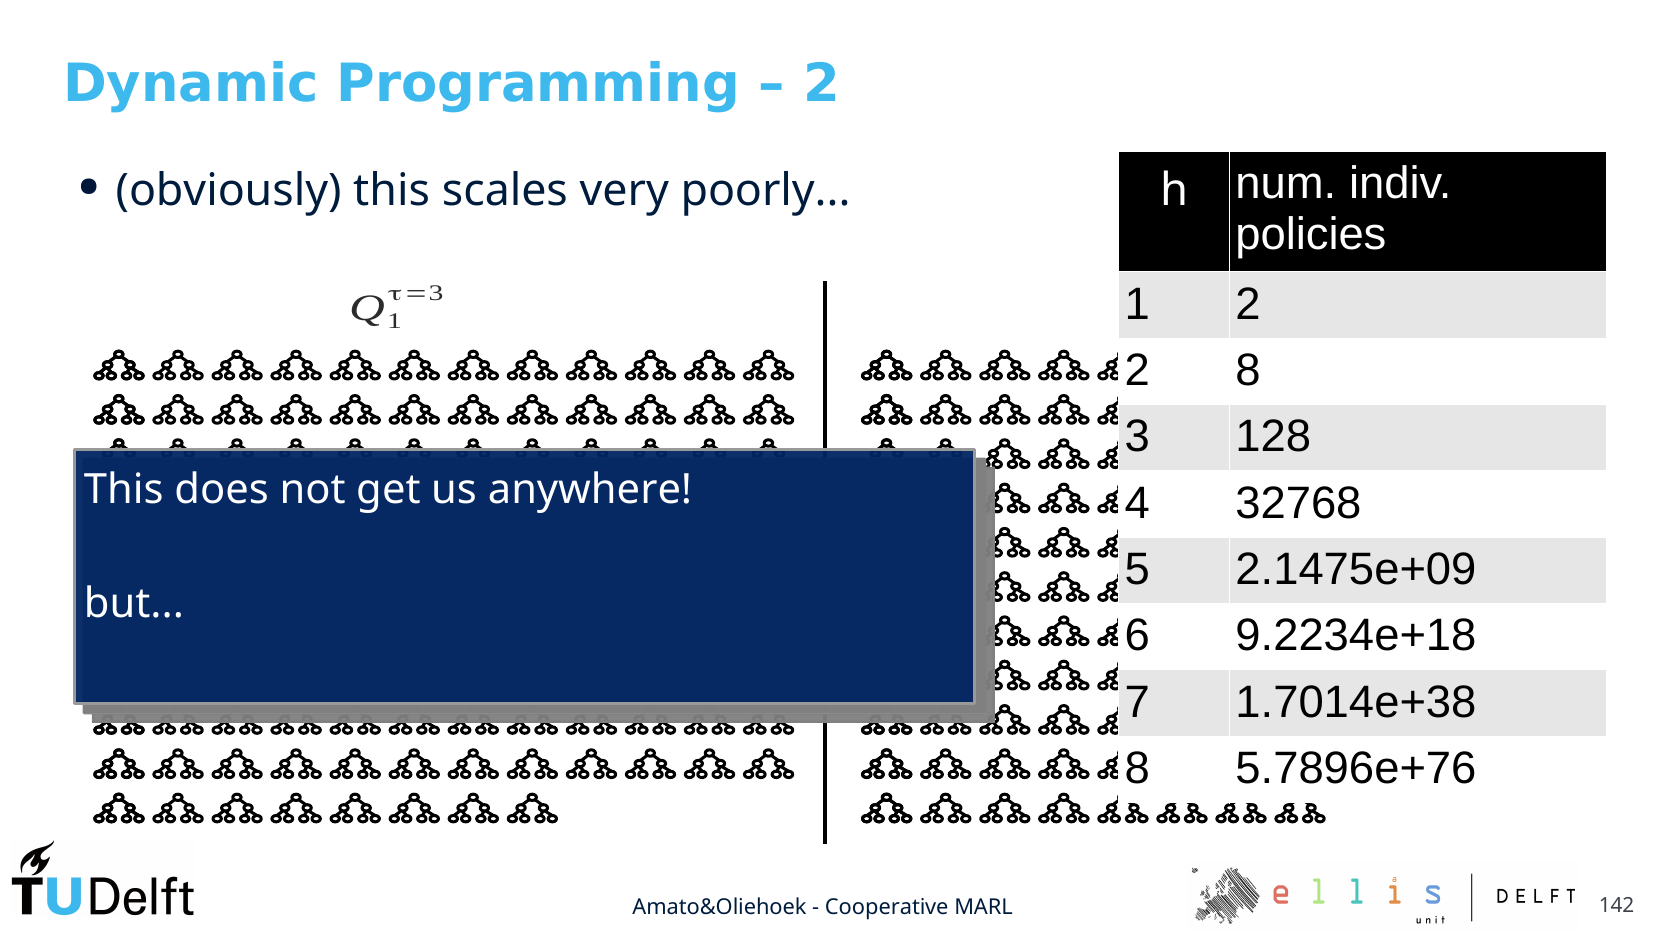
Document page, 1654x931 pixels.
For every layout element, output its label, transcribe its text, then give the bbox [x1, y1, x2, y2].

table_cell 4 [1119, 471, 1229, 537]
text_box This does not get us anywhere! but... [74, 449, 975, 704]
table_cell 5 [1119, 538, 1229, 603]
table_cell 8 [1230, 339, 1606, 404]
table_cell 9.2234e+18 [1230, 604, 1606, 669]
picture [1186, 860, 1580, 931]
table_cell 32768 [1230, 471, 1606, 537]
table_cell 128 [1230, 405, 1606, 470]
chart [343, 281, 450, 334]
table_cell 1.7014e+38 [1230, 670, 1606, 736]
table_cell 7 [1119, 670, 1229, 736]
title Dynamic Programming – 2 [63, 12, 1571, 112]
table_cell 1 [1119, 272, 1229, 338]
table_header num. indiv. policies [1230, 152, 1606, 271]
table_cell 6 [1119, 604, 1229, 669]
table_header h [1119, 152, 1229, 271]
table_cell 2 [1230, 272, 1606, 338]
list (obviously) this scales very poorly... [63, 161, 1118, 776]
table_cell 5.7896e+76 [1230, 737, 1606, 802]
picture [11, 840, 195, 917]
table_cell 8 [1119, 737, 1229, 802]
table_cell 2.1475e+09 [1230, 538, 1606, 603]
table_cell 3 [1119, 405, 1229, 470]
table_cell 2 [1119, 339, 1229, 404]
